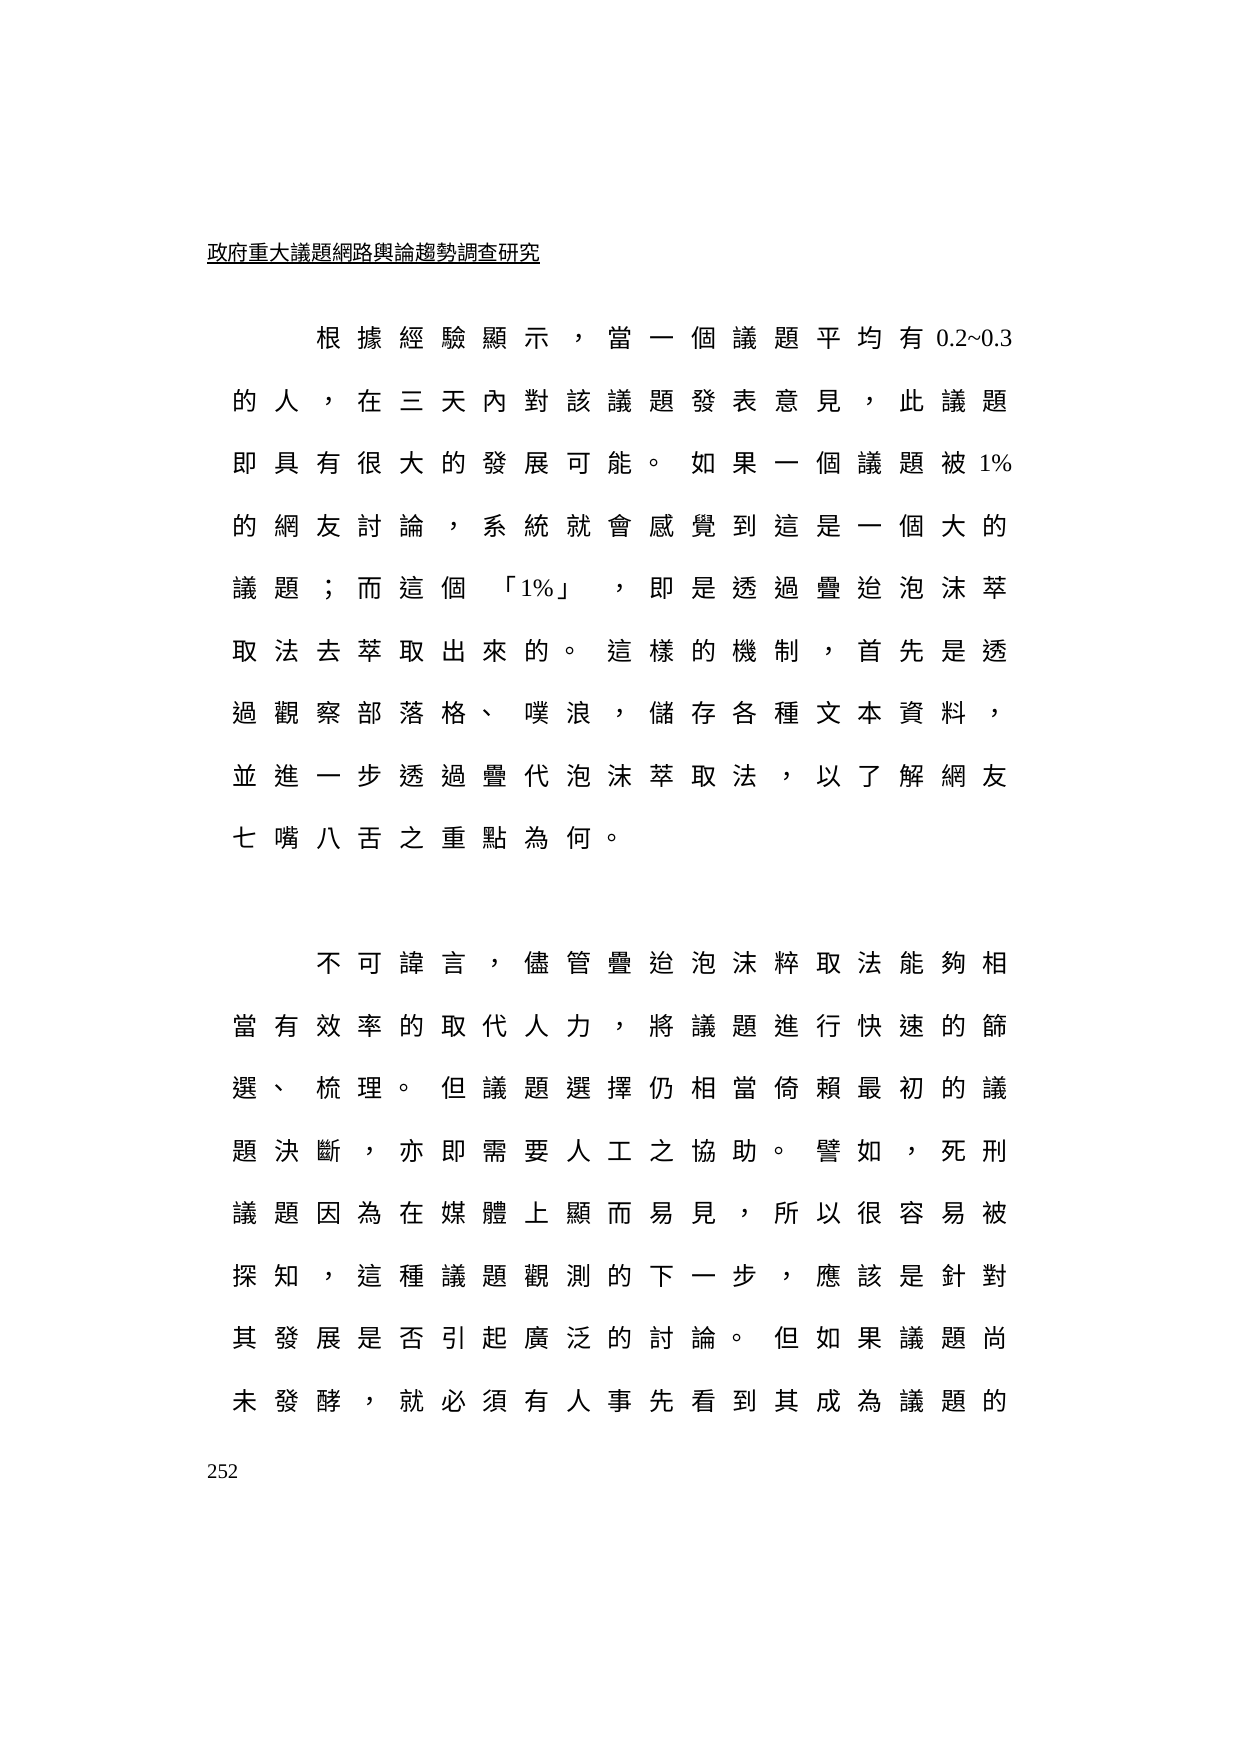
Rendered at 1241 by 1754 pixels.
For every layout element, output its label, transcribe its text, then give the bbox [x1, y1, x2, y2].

text 不可諱言，儘管疊迨泡沫粹取法能夠相當有效率的取代人力，將議題進行快速的篩選、梳理。但議題選擇仍相當倚賴最初的議題決斷，亦即需要人工之協助。譬如，死刑議題因為在媒體上顯而易見，所以很容易被探知，這種議題觀測的下一步，應該是針對其發展是否引起廣泛的討論。但如果議題尚未發酵，就必須有人事先看到其成為議題的 [224, 920, 1016, 1420]
text 根據經驗顯示，當一個議題平均有0.2~0.3的人，在三天內對該議題發表意見，此議題即具有很大的發展可能。如果一個議題被1%的網友討論，系統就會感覺到這是一個大的議題；而這個「1%」，即是透過疊迨泡沫萃取法去萃取出來的。這樣的機制，首先是透過觀察部落格、噗浪，儲存各種文本資料，並進一步透過疊代泡沫萃取法，以了解網友七嘴八舌之重點為何。 [224, 295, 1016, 858]
